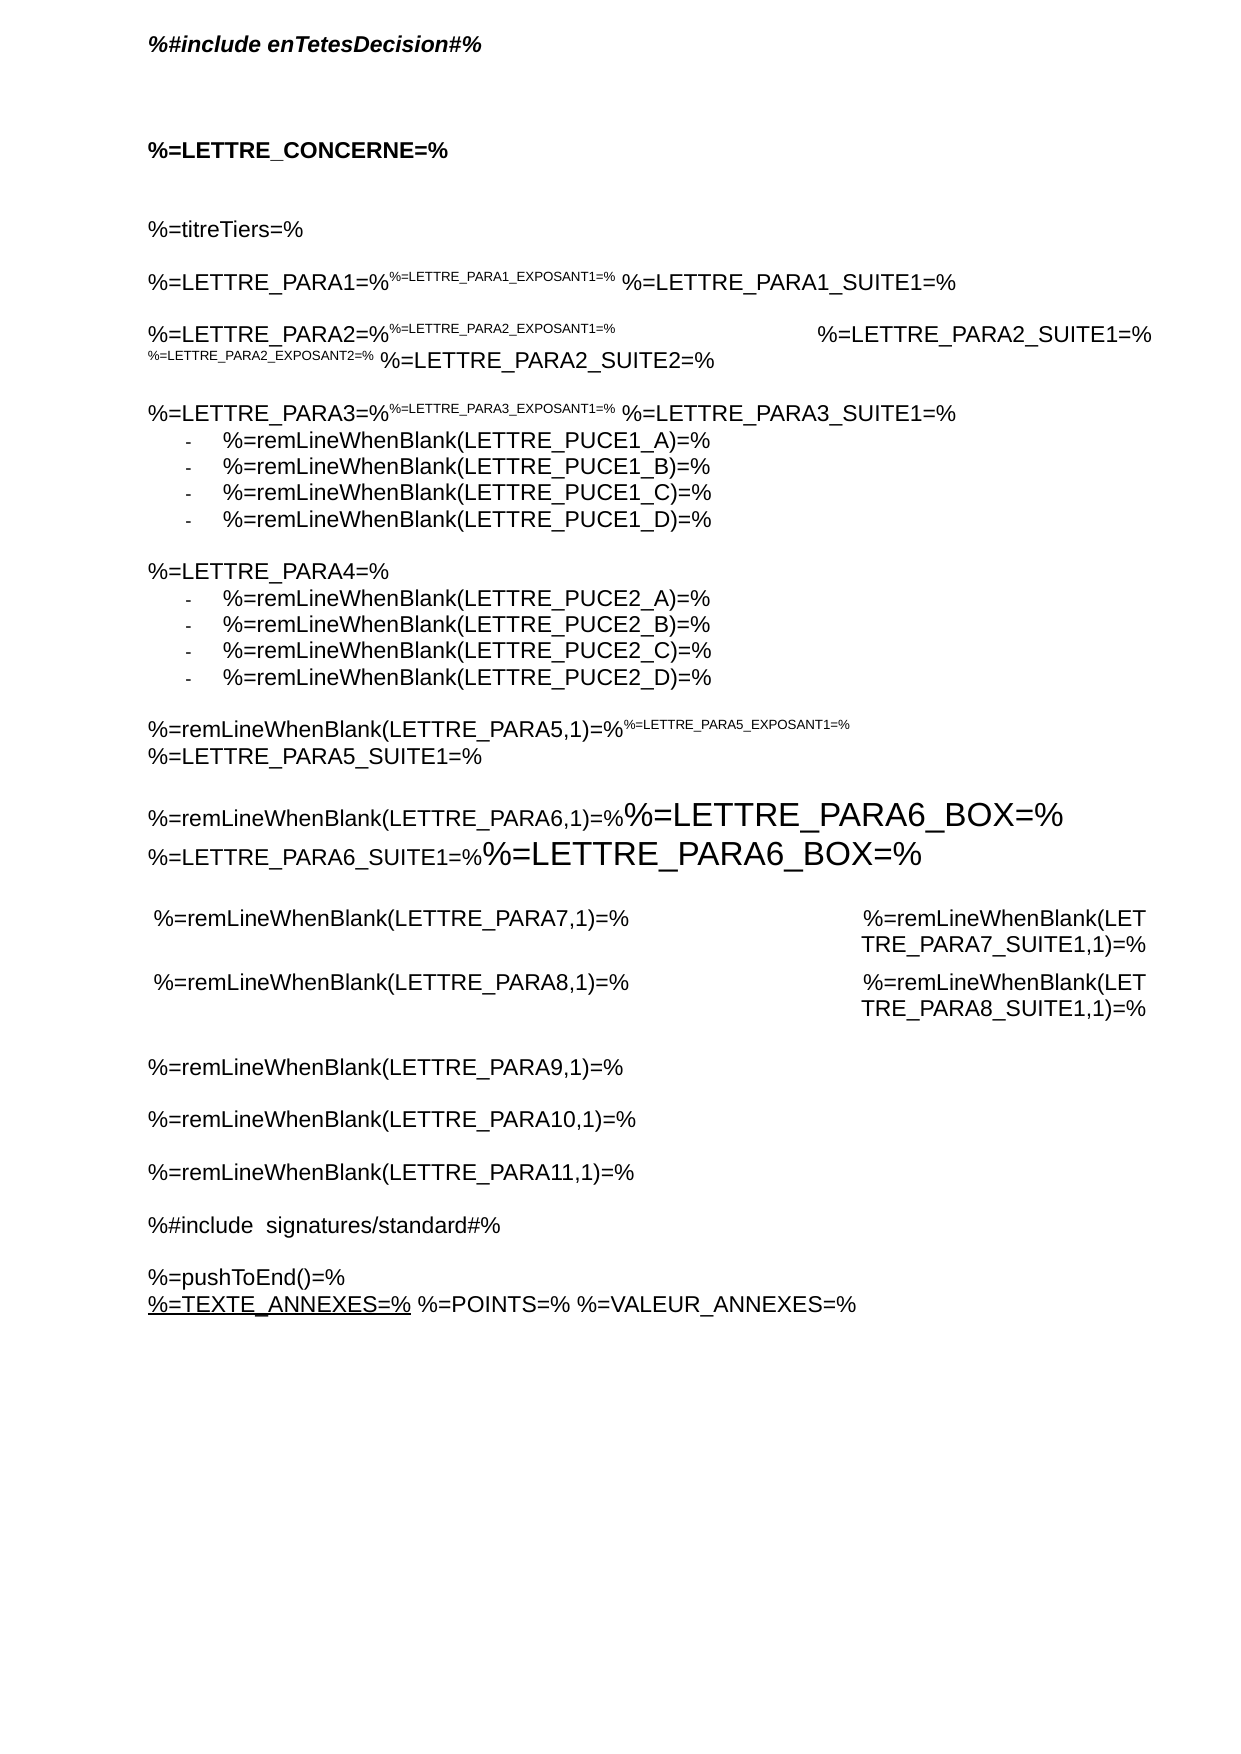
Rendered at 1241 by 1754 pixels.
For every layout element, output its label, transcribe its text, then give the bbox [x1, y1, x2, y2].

text %=TEXTE_ANNEXES=% %=POINTS=% %=VALEUR_ANNEXES=% [148, 1291, 1152, 1317]
table_header %=remLineWhenBlank(LETTRE_PARA8_SUITE1,1)=% [852, 963, 1152, 1027]
list %=remLineWhenBlank(LETTRE_PUCE2_B)=% [185, 611, 1152, 637]
text %=remLineWhenBlank(LETTRE_PARA9,1)=% [148, 1053, 1152, 1080]
list %=remLineWhenBlank(LETTRE_PUCE2_D)=% [185, 664, 1152, 690]
text %=LETTRE_PARA1=%%=LETTRE_PARA1_EXPOSANT1=% %=LETTRE_PARA1_SUITE1=% [148, 268, 1152, 295]
list %=remLineWhenBlank(LETTRE_PUCE1_A)=% [185, 427, 1152, 453]
table_header %=remLineWhenBlank(LETTRE_PARA7_SUITE1,1)=% [854, 899, 1152, 963]
list %=remLineWhenBlank(LETTRE_PUCE1_B)=% [185, 453, 1152, 479]
text %=LETTRE_CONCERNE=% [148, 137, 1152, 163]
text %=remLineWhenBlank(LETTRE_PARA5,1)=%%=LETTRE_PARA5_EXPOSANT1=% %=LETTRE_PARA5_SUITE1=% [148, 716, 1152, 769]
list %=remLineWhenBlank(LETTRE_PUCE1_C)=% [185, 479, 1152, 506]
list %=remLineWhenBlank(LETTRE_PUCE1_D)=% [185, 506, 1152, 532]
text %#include enTetesDecision#% [148, 31, 1152, 58]
text %=remLineWhenBlank(LETTRE_PARA10,1)=% [148, 1106, 1152, 1132]
text %=LETTRE_PARA3=%%=LETTRE_PARA3_EXPOSANT1=% %=LETTRE_PARA3_SUITE1=% [148, 400, 1152, 427]
list %=remLineWhenBlank(LETTRE_PUCE2_C)=% [185, 637, 1152, 664]
text %#include signatures/standard#% [148, 1212, 1152, 1238]
text %=LETTRE_PARA4=% [148, 558, 1152, 585]
text %=remLineWhenBlank(LETTRE_PARA6,1)=%%=LETTRE_PARA6_BOX=%%=LETTRE_PARA6_SUITE1=%%=LETTRE_PARA6_BOX=% [148, 796, 1152, 872]
text %=titreTiers=% [148, 216, 1152, 242]
text %=pushToEnd()=% [148, 1264, 1152, 1291]
table_header %=remLineWhenBlank(LETTRE_PARA8,1)=% [148, 963, 852, 1027]
list %=remLineWhenBlank(LETTRE_PUCE2_A)=% [185, 585, 1152, 611]
text %=remLineWhenBlank(LETTRE_PARA11,1)=% [148, 1159, 1152, 1185]
text %=LETTRE_PARA2=%%=LETTRE_PARA2_EXPOSANT1=% %=LETTRE_PARA2_SUITE1=%%=LETTRE_PARA2_EXPOSANT2=% %=LETTRE_PARA2_SUITE2=% [148, 321, 1152, 374]
table_header %=remLineWhenBlank(LETTRE_PARA7,1)=% [148, 899, 853, 963]
